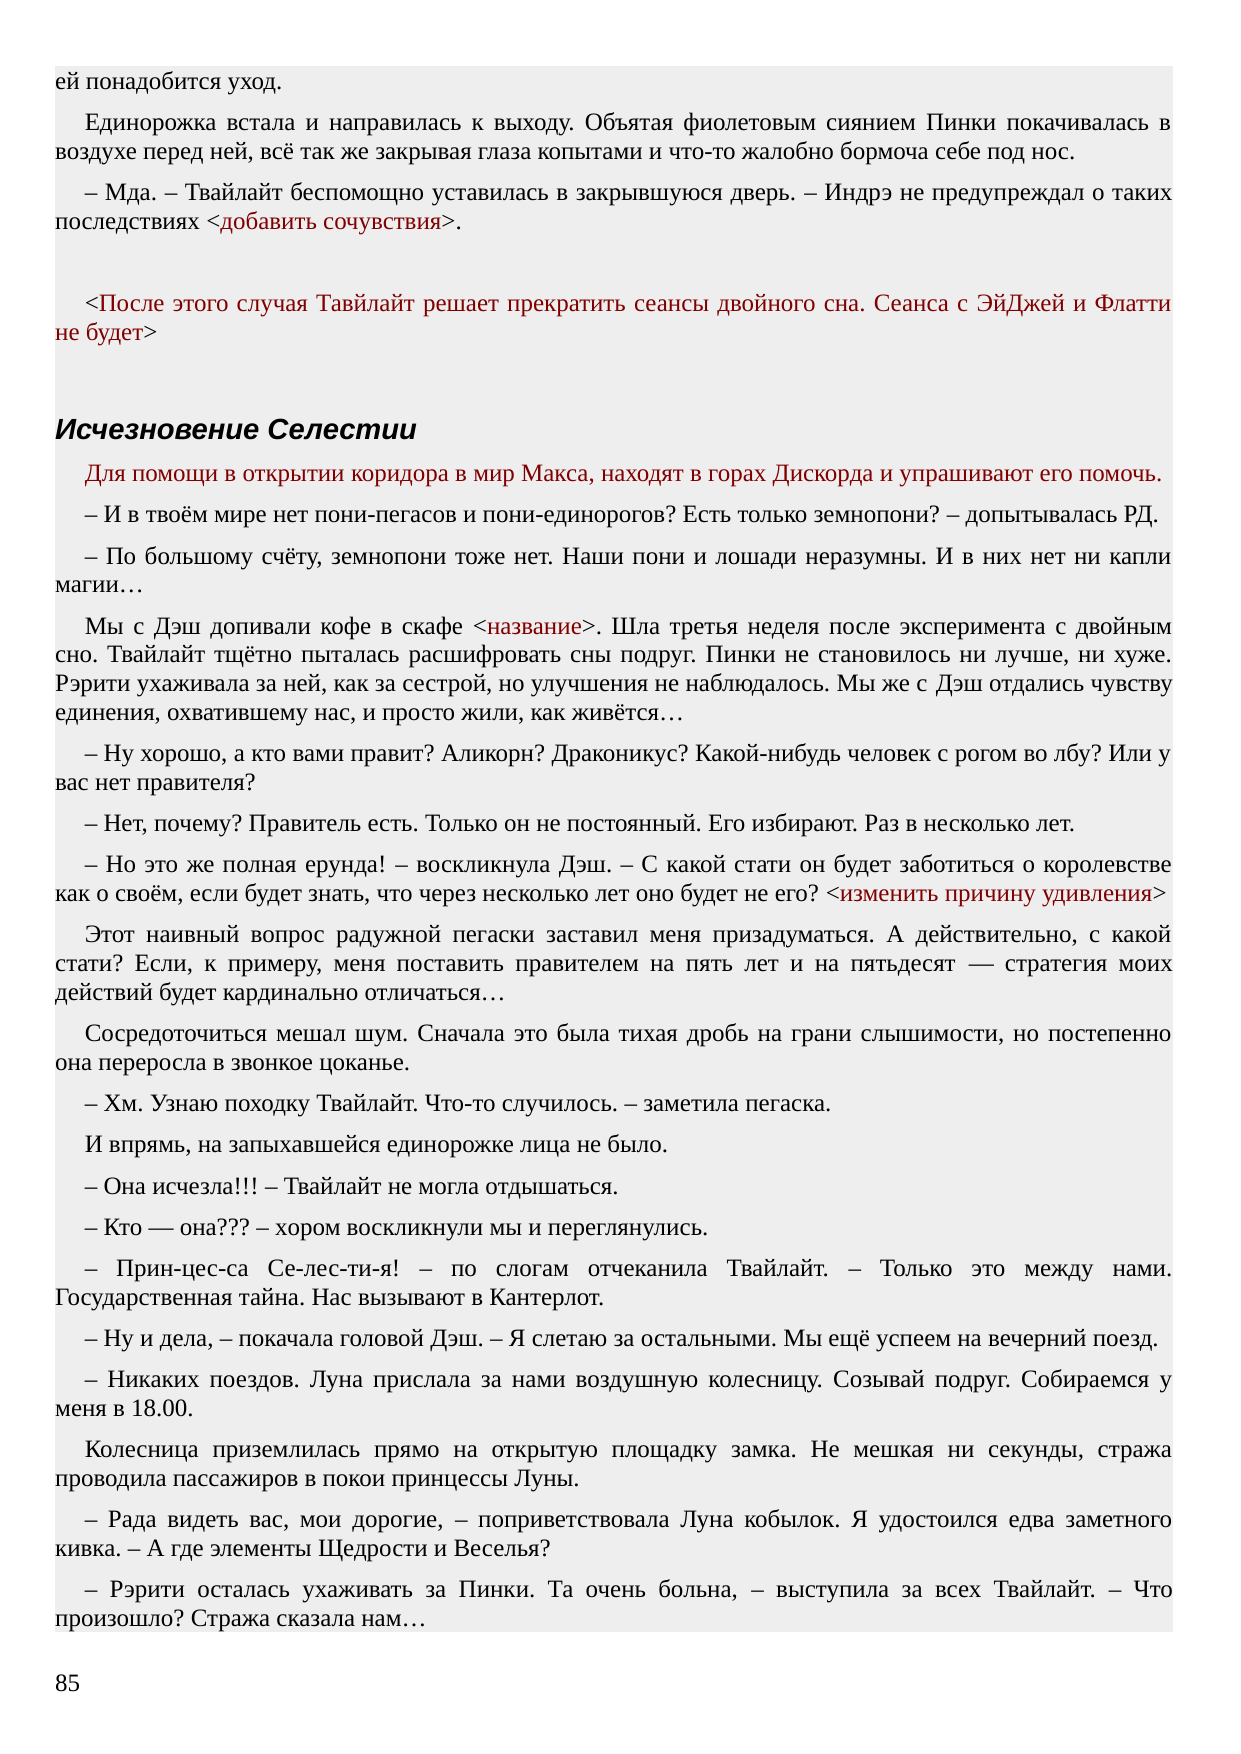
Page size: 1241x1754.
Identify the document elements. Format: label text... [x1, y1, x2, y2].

text Этот наивный вопрос радужной пегаски заставил меня призадуматься. А действительно, с какой стати? Если, к примеру, меня поставить правителем на пять лет и на пятьдесят — стратегия моих действий будет кардинально отличаться… [55, 919, 1173, 1006]
text – Рада видеть вас, мои дорогие, – поприветствовала Луна кобылок. Я удостоился едва заметного кивка. – А где элементы Щедрости и Веселья? [55, 1504, 1173, 1562]
text – Никаких поездов. Луна прислала за нами воздушную колесницу. Созывай подруг. Собираемся у меня в 18.00. [55, 1364, 1173, 1422]
text Мы с Дэш допивали кофе в cкафе <название>. Шла третья неделя после эксперимента с двойным сно. Твайлайт тщётно пыталась расшифровать сны подруг. Пинки не становилось ни лучше, ни хуже. Рэрити ухаживала за ней, как за сестрой, но улучшения не наблюдалось. Мы же с Дэш отдались чувству единения, охватившему нас, и просто жили, как живётся… [55, 611, 1173, 726]
text – Хм. Узнаю походку Твайлайт. Что-то случилось. – заметила пегаска. [55, 1088, 1173, 1117]
text – По большому счёту, земнопони тоже нет. Наши пони и лошади неразумны. И в них нет ни капли магии… [55, 541, 1173, 598]
text – Рэрити осталась ухаживать за Пинки. Та очень больна, – выступила за всех Твайлайт. – Что произошло? Стража сказала нам… [55, 1574, 1173, 1632]
text – Кто — она??? – хором воскликнули мы и переглянулись. [55, 1212, 1173, 1241]
text И впрямь, на запыхавшейся единорожке лица не было. [55, 1129, 1173, 1158]
text – Она исчезла!!! – Твайлайт не могла отдышаться. [55, 1171, 1173, 1199]
text Единорожка встала и направилась к выходу. Объятая фиолетовым сиянием Пинки покачивалась в воздухе перед ней, всё так же закрывая глаза копытами и что-то жалобно бормоча себе под нос. [55, 107, 1173, 165]
text – Мда. – Твайлайт беспомощно уставилась в закрывшуюся дверь. – Индрэ не предупреждал о таких последствиях <добавить сочувствия>. [55, 177, 1173, 235]
text – Ну и дела, – покачала головой Дэш. – Я слетаю за остальными. Мы ещё успеем на вечерний поезд. [55, 1323, 1173, 1352]
text ей понадобится уход. [55, 66, 1173, 95]
subtitle Исчезновение Селестии [55, 412, 1173, 446]
text – Нет, почему? Правитель есть. Только он не постоянный. Его избирают. Раз в несколько лет. [55, 808, 1173, 837]
text Сосредоточиться мешал шум. Сначала это была тихая дробь на грани слышимости, но постепенно она переросла в звонкое цоканье. [55, 1018, 1173, 1076]
text <После этого случая Тавйлайт решает прекратить сеансы двойного сна. Сеанса с ЭйДжей и Флатти не будет> [55, 288, 1173, 346]
text – Ну хорошо, а кто вами правит? Аликорн? Драконикус? Какой-нибудь человек с рогом во лбу? Или у вас нет правителя? [55, 738, 1173, 796]
text Колесница приземлилась прямо на открытую площадку замка. Не мешкая ни секунды, стража проводила пассажиров в покои принцессы Луны. [55, 1434, 1173, 1492]
text – Прин-цес-са Се-лес-ти-я! – по слогам отчеканила Твайлайт. – Только это между нами. Государственная тайна. Нас вызывают в Кантерлот. [55, 1253, 1173, 1311]
text – И в твоём мире нет пони-пегасов и пони-единорогов? Есть только земнопони? – допытывалась РД. [55, 499, 1173, 528]
text Для помощи в открытии коридора в мир Макса, находят в горах Дискорда и упрашивают его помочь. [55, 458, 1173, 487]
text – Но это же полная ерунда! – воскликнула Дэш. – С какой стати он будет заботиться о королевстве как о своём, если будет знать, что через несколько лет оно будет не его? <изменить причину удивления> [55, 849, 1173, 907]
